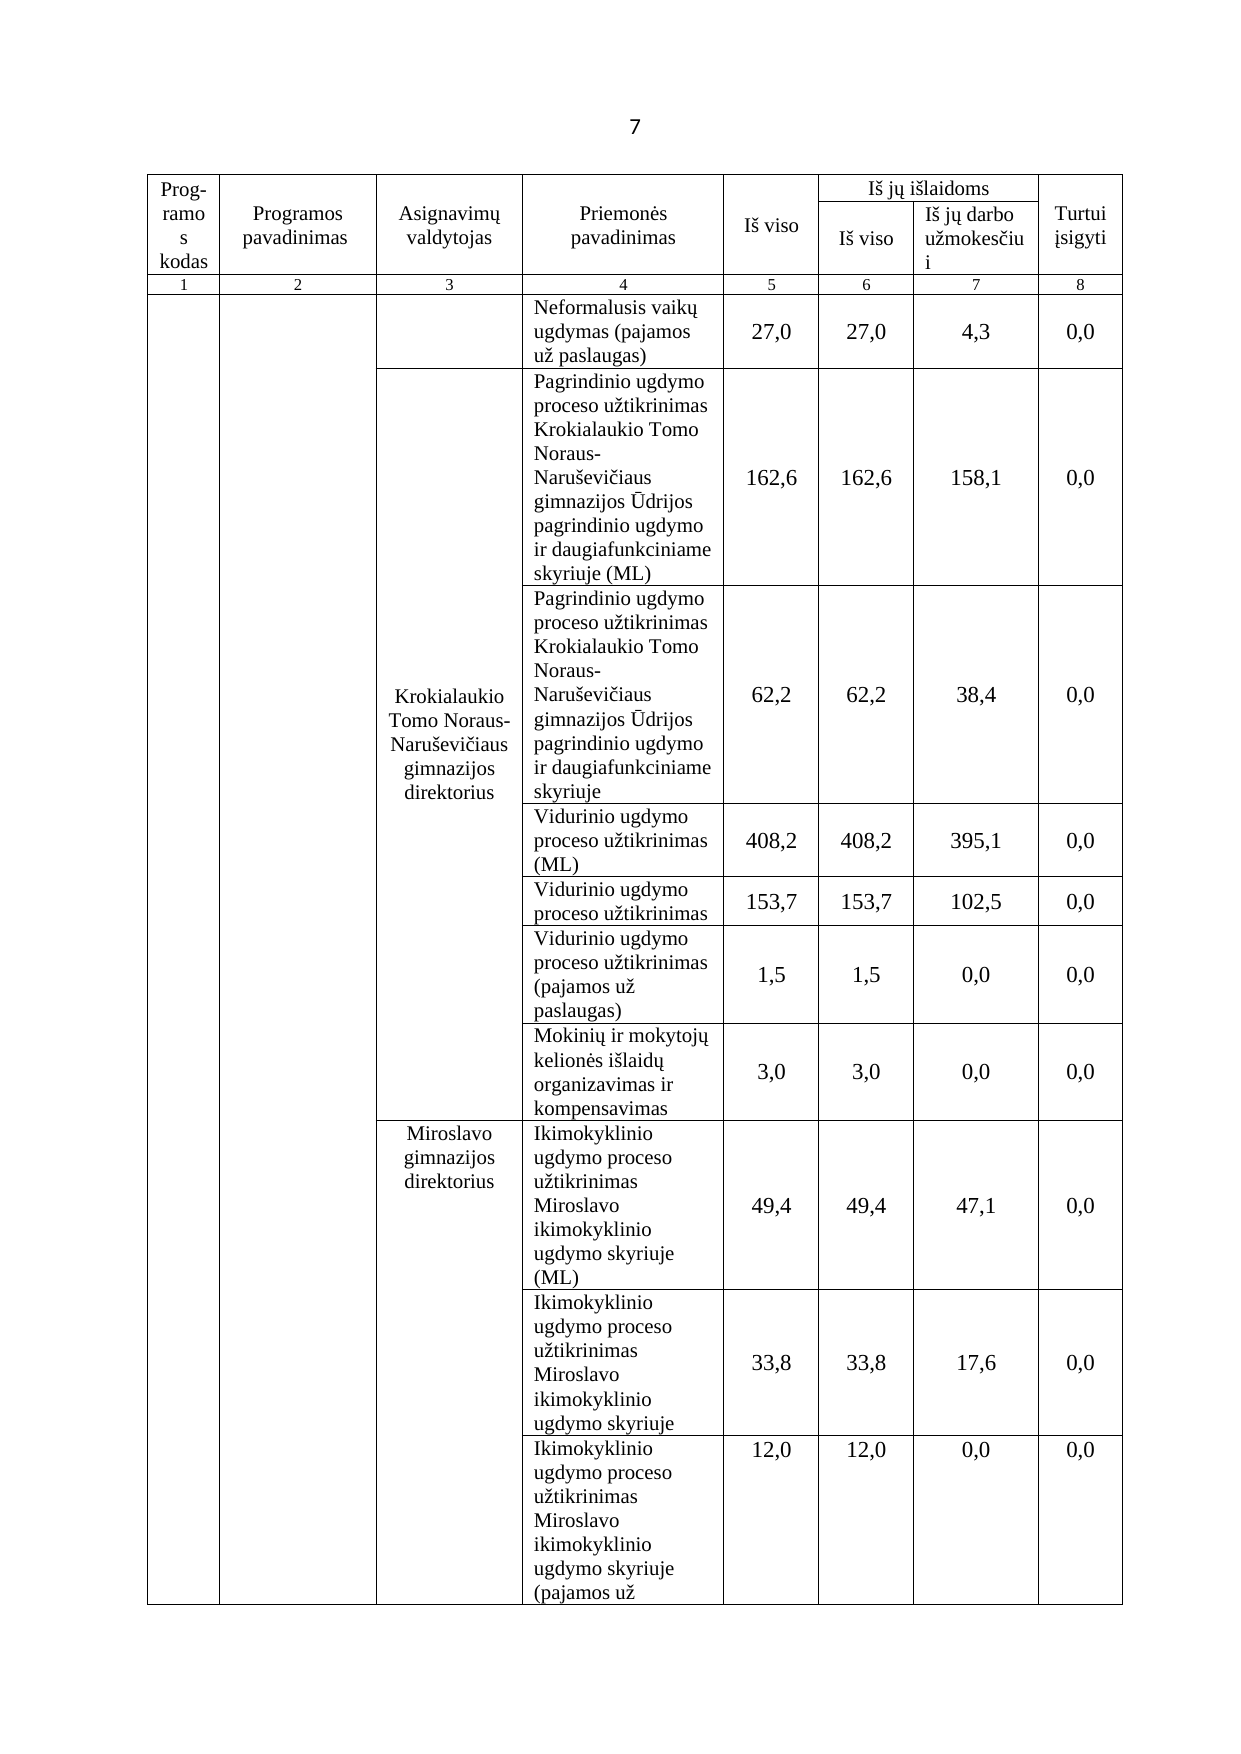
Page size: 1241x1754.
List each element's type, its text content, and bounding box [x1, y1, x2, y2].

table_cell Ikimokyklinio ugdymo proceso užtikrinimas Miroslavo ikimokyklinio ugdymo skyriuje [523, 1290, 723, 1434]
table_cell [148, 295, 219, 1604]
table_cell 6 [819, 275, 913, 294]
table_cell Vidurinio ugdymo proceso užtikrinimas (pajamos už paslaugas) [523, 926, 723, 1022]
table_cell Vidurinio ugdymo proceso užtikrinimas (ML) [523, 804, 723, 876]
table_cell 47,1 [914, 1121, 1038, 1289]
table_cell 62,2 [724, 586, 818, 803]
table_cell Iš jų darbo užmokesčiui [914, 202, 1038, 274]
table_header Turtui įsigyti [1039, 175, 1122, 274]
table_cell 395,1 [914, 804, 1038, 876]
table_cell 0,0 [1039, 1121, 1122, 1289]
table_cell 0,0 [1039, 295, 1122, 367]
table_cell 4,3 [914, 295, 1038, 367]
table_cell [377, 295, 522, 367]
table_cell 0,0 [1039, 586, 1122, 803]
table_cell Ikimokyklinio ugdymo proceso užtikrinimas Miroslavo ikimokyklinio ugdymo skyriuje (ML) [523, 1121, 723, 1289]
table_cell Pagrindinio ugdymo proceso užtikrinimas Krokialaukio Tomo Noraus-Naruševičiaus gimnazijos Ūdrijos pagrindinio ugdymo ir daugiafunkciniame skyriuje [523, 586, 723, 803]
table_header Asignavimų valdytojas [377, 175, 522, 274]
table_cell 2 [220, 275, 376, 294]
table_cell 49,4 [819, 1121, 913, 1289]
table_cell 1,5 [819, 926, 913, 1022]
table_cell 12,0 [819, 1436, 913, 1604]
table_header Priemonės pavadinimas [523, 175, 723, 274]
table_cell [220, 295, 376, 1604]
table_cell 27,0 [724, 295, 818, 367]
table_cell 1,5 [724, 926, 818, 1022]
table_cell 49,4 [724, 1121, 818, 1289]
table_cell 0,0 [914, 1436, 1038, 1604]
table_cell Vidurinio ugdymo proceso užtikrinimas [523, 877, 723, 925]
table_cell 0,0 [914, 1024, 1038, 1120]
table_cell Pagrindinio ugdymo proceso užtikrinimas Krokialaukio Tomo Noraus-Naruševičiaus gimnazijos Ūdrijos pagrindinio ugdymo ir daugiafunkciniame skyriuje (ML) [523, 369, 723, 585]
table_cell 7 [914, 275, 1038, 294]
table_cell Mokinių ir mokytojų kelionės išlaidų organizavimas ir kompensavimas [523, 1024, 723, 1120]
table_cell Neformalusis vaikų ugdymas (pajamos už paslaugas) [523, 295, 723, 367]
table_cell 153,7 [724, 877, 818, 925]
table_header Prog-ramos kodas [148, 175, 219, 274]
table_cell 62,2 [819, 586, 913, 803]
table_cell 0,0 [1039, 1290, 1122, 1434]
table_cell 0,0 [914, 926, 1038, 1022]
table_cell 0,0 [1039, 877, 1122, 925]
table_cell 33,8 [819, 1290, 913, 1434]
table_cell 0,0 [1039, 1436, 1122, 1604]
table_cell 33,8 [724, 1290, 818, 1434]
table_cell 0,0 [1039, 926, 1122, 1022]
table_cell Iš viso [819, 202, 913, 274]
table_cell 0,0 [1039, 1024, 1122, 1120]
table_cell 3 [377, 275, 522, 294]
table_header Iš jų išlaidoms [819, 175, 1038, 201]
table_cell 38,4 [914, 586, 1038, 803]
table_cell 0,0 [1039, 369, 1122, 585]
table_cell 162,6 [724, 369, 818, 585]
table_header Programos pavadinimas [220, 175, 376, 274]
table_cell 8 [1039, 275, 1122, 294]
table_cell 153,7 [819, 877, 913, 925]
table_cell Krokialaukio Tomo Noraus-Naruševičiaus gimnazijos direktorius [377, 369, 522, 1120]
table_cell 3,0 [819, 1024, 913, 1120]
table_cell 0,0 [1039, 804, 1122, 876]
table_cell 102,5 [914, 877, 1038, 925]
table_cell 408,2 [724, 804, 818, 876]
table_cell 17,6 [914, 1290, 1038, 1434]
table_cell 158,1 [914, 369, 1038, 585]
table_cell 27,0 [819, 295, 913, 367]
table_cell 408,2 [819, 804, 913, 876]
table_cell 12,0 [724, 1436, 818, 1604]
table_cell 1 [148, 275, 219, 294]
table_cell 5 [724, 275, 818, 294]
table_cell Ikimokyklinio ugdymo proceso užtikrinimas Miroslavo ikimokyklinio ugdymo skyriuje (pajamos už [523, 1436, 723, 1604]
table_cell Miroslavo gimnazijos direktorius [377, 1121, 522, 1604]
table_cell 4 [523, 275, 723, 294]
table_header Iš viso [724, 175, 818, 274]
table_cell 3,0 [724, 1024, 818, 1120]
table_cell 162,6 [819, 369, 913, 585]
